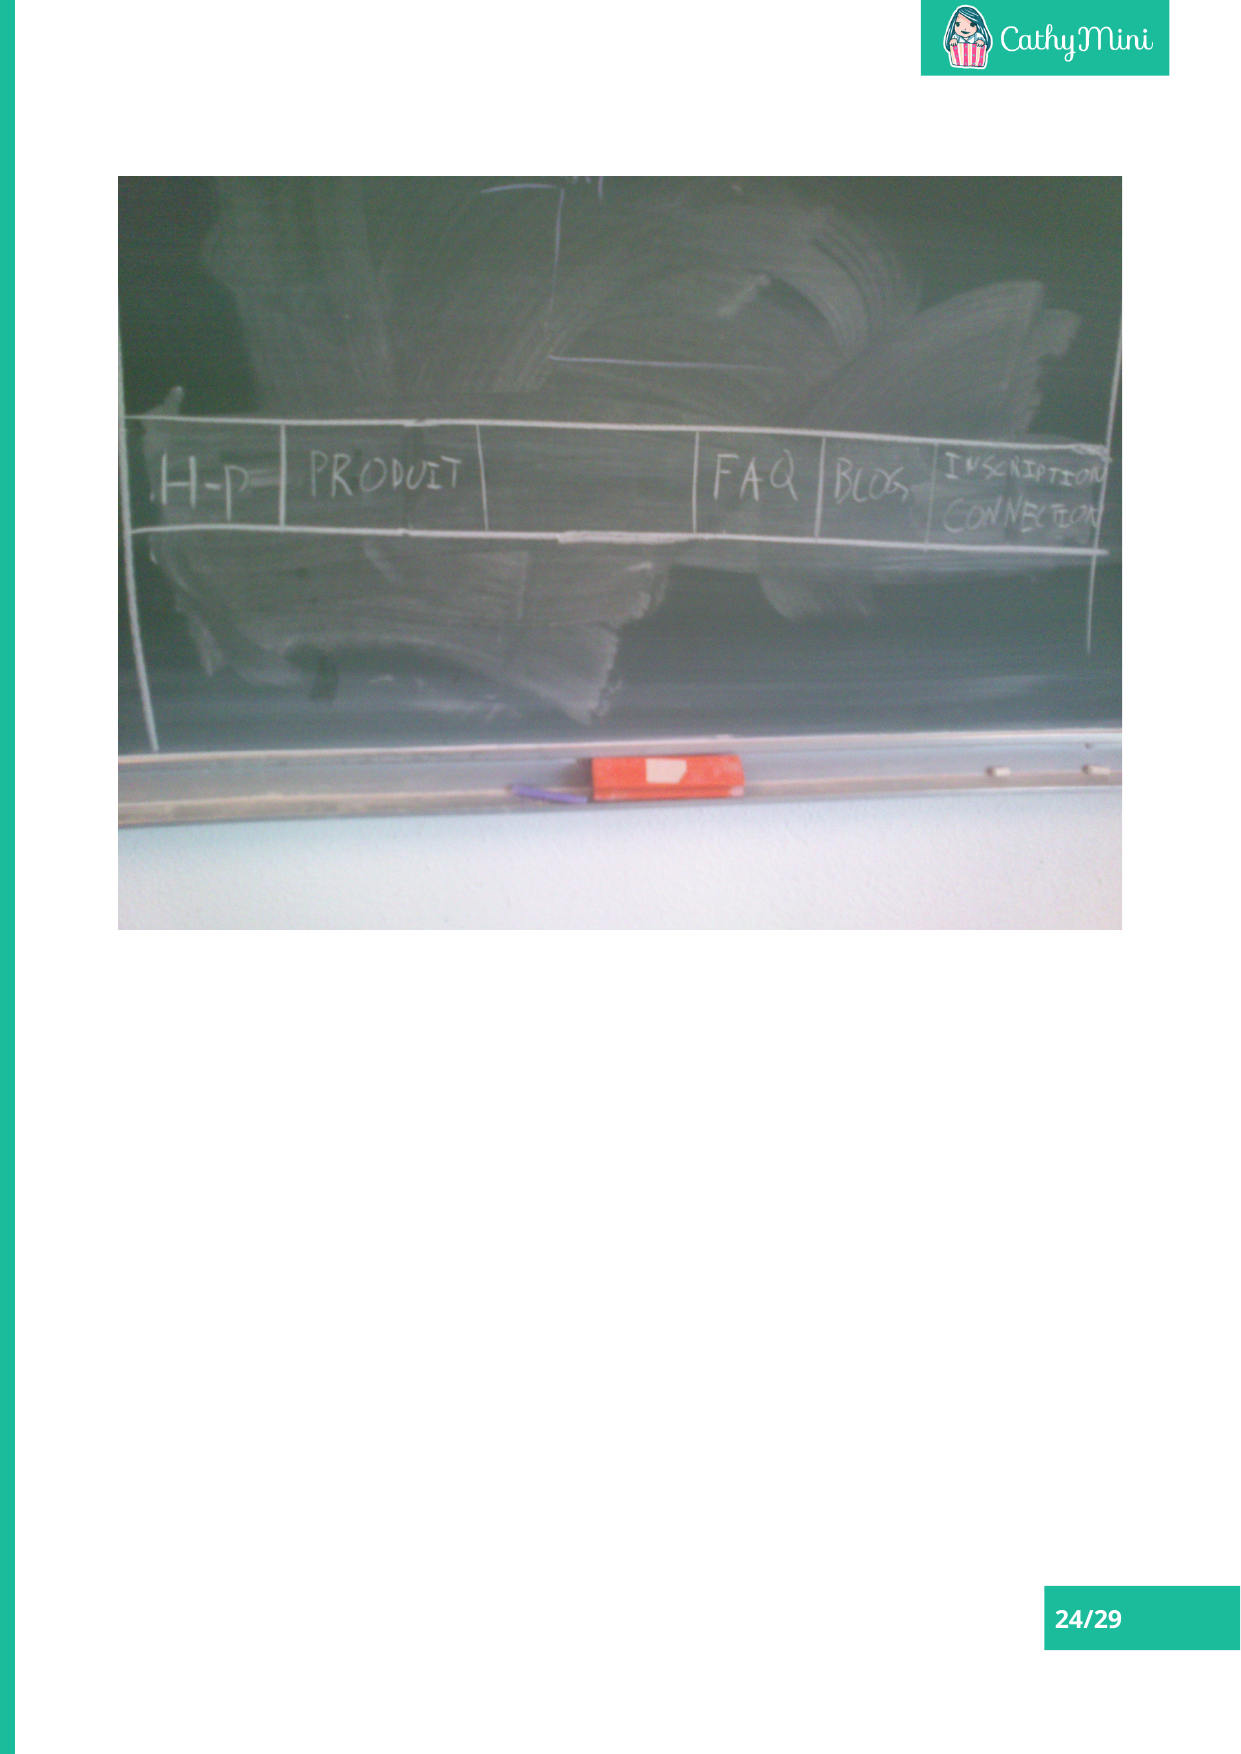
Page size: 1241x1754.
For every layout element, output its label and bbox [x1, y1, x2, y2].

picture [118, 176, 1123, 930]
picture [936, 0, 1162, 73]
